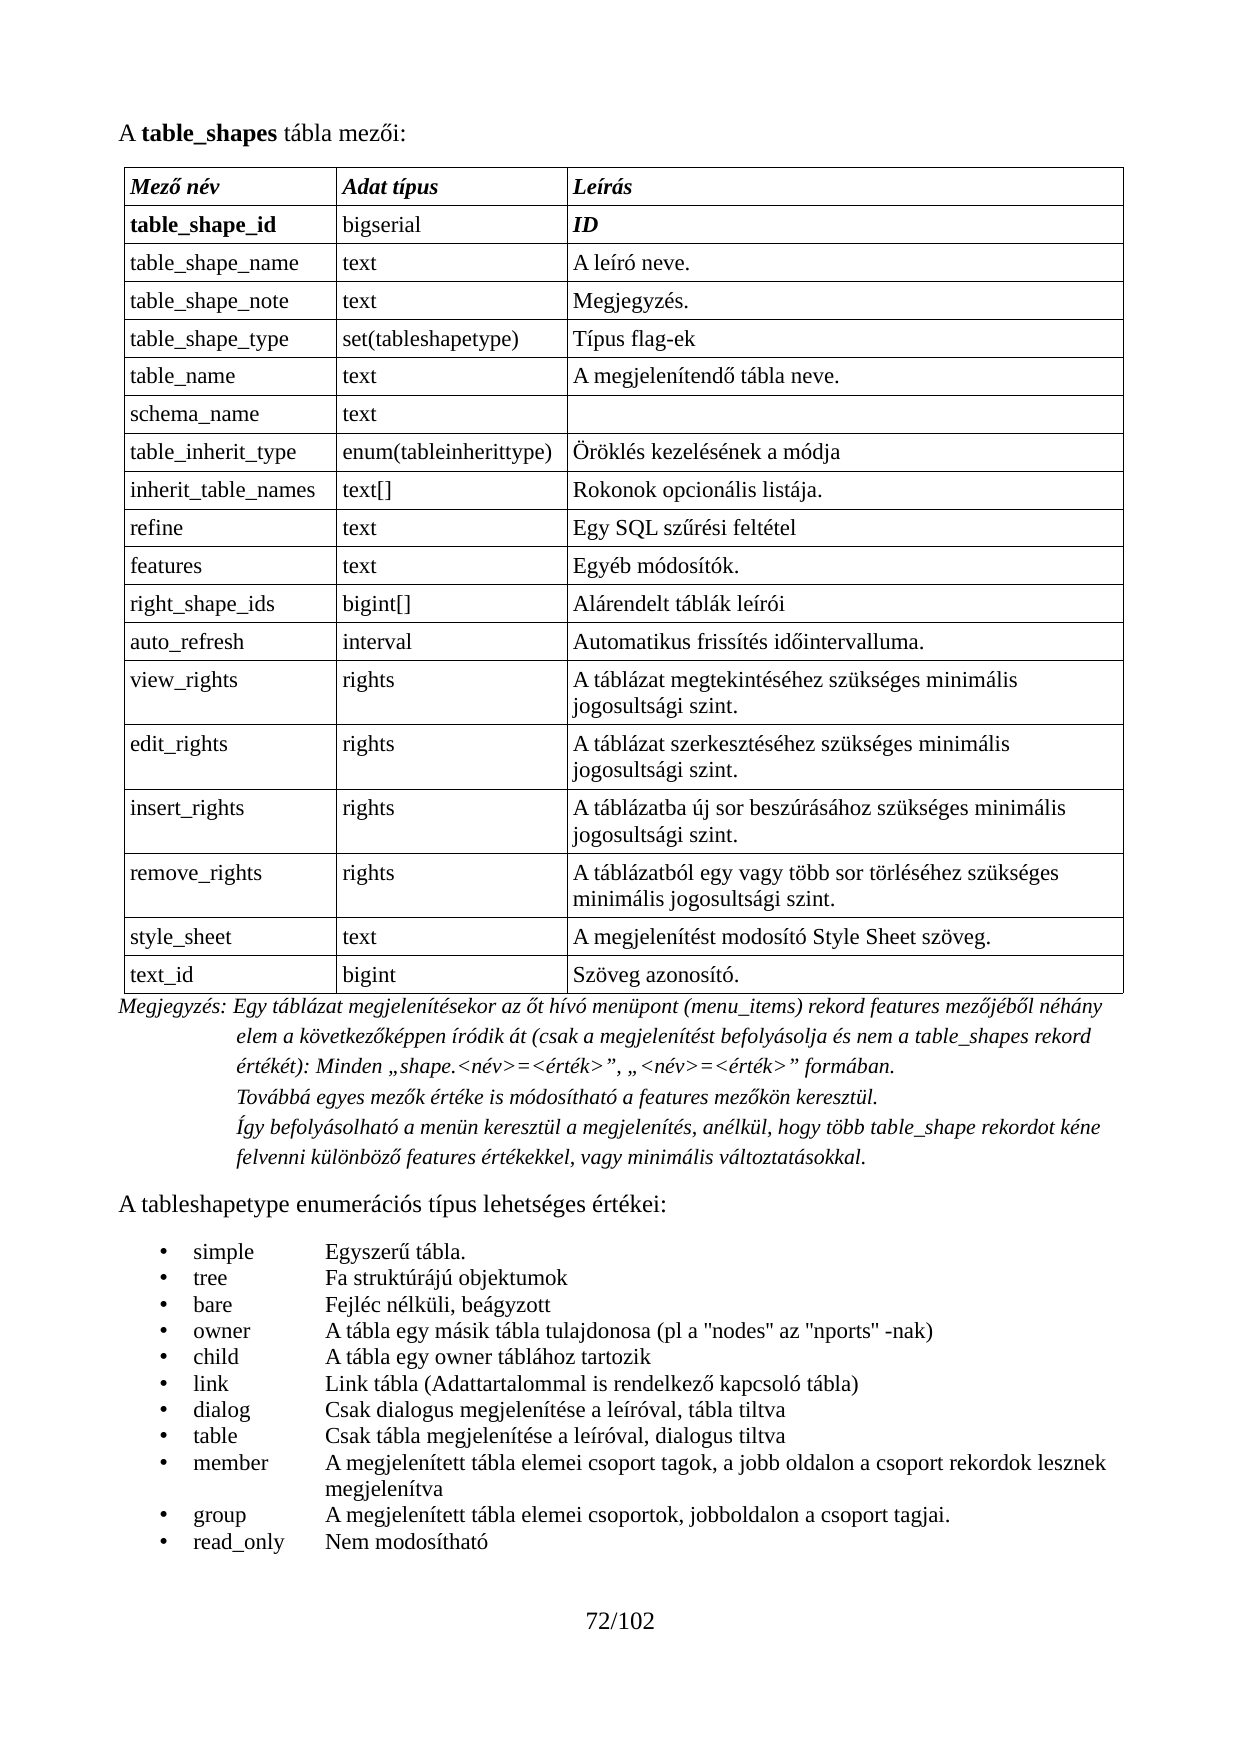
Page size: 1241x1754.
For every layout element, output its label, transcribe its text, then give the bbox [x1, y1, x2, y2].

table_cell schema_name [125, 396, 336, 433]
table_cell set(tableshapetype) [337, 320, 567, 357]
table_cell Típus flag-ek [568, 320, 1123, 357]
table_cell Egyéb módosítók. [568, 547, 1123, 584]
table_cell insert_rights [125, 790, 336, 853]
list owner A tábla egy másik tábla tulajdonosa (pl a ''nodes'' az ''nports'' -nak) [159, 1317, 1122, 1343]
table_cell A megjelenítendő tábla neve. [568, 358, 1123, 395]
table_cell style_sheet [125, 918, 336, 955]
table_header Adat típus [337, 168, 567, 205]
table_cell refine [125, 510, 336, 546]
table_cell Alárendelt táblák leírói [568, 585, 1123, 622]
list simple Egyszerű tábla. [159, 1238, 1122, 1264]
table_cell auto_refresh [125, 623, 336, 660]
table_cell features [125, 547, 336, 584]
table_cell A táblázat megtekintéséhez szükséges minimális jogosultsági szint. [568, 661, 1123, 724]
text A tableshapetype enumerációs típus lehetséges értékei: [118, 1189, 1122, 1218]
table_cell bigserial [337, 206, 567, 243]
table_cell rights [337, 790, 567, 853]
table_cell rights [337, 725, 567, 789]
list tree Fa struktúrájú objektumok [159, 1264, 1122, 1291]
table_cell text [337, 547, 567, 584]
table_cell Szöveg azonosító. [568, 956, 1123, 993]
table_header Leírás [568, 168, 1123, 205]
table_cell interval [337, 623, 567, 660]
table_cell table_shape_note [125, 282, 336, 319]
table_cell A megjelenítést modosító Style Sheet szöveg. [568, 918, 1123, 955]
list table Csak tábla megjelenítése a leíróval, dialogus tiltva [159, 1422, 1122, 1449]
list dialog Csak dialogus megjelenítése a leíróval, tábla tiltva [159, 1396, 1122, 1422]
table_cell table_shape_name [125, 244, 336, 281]
table_cell text [337, 358, 567, 395]
table_cell rights [337, 661, 567, 724]
table_cell table_shape_id [125, 206, 336, 243]
table_cell Automatikus frissítés időintervalluma. [568, 623, 1123, 660]
table_cell A leíró neve. [568, 244, 1123, 281]
list member A megjelenített tábla elemei csoport tagok, a jobb oldalon a csoport rekordok lesznek megjelenítva [159, 1449, 1122, 1502]
table_cell text_id [125, 956, 336, 993]
table_cell Megjegyzés. [568, 282, 1123, 319]
list child A tábla egy owner táblához tartozik [159, 1343, 1122, 1370]
table_cell table_name [125, 358, 336, 395]
table_cell A táblázatba új sor beszúrásához szükséges minimális jogosultsági szint. [568, 790, 1123, 853]
table_cell table_inherit_type [125, 434, 336, 471]
list link Link tábla (Adattartalommal is rendelkező kapcsoló tábla) [159, 1370, 1122, 1396]
table_cell text [337, 244, 567, 281]
text A table_shapes tábla mezői: [118, 118, 1122, 147]
table_cell ID [568, 206, 1123, 243]
table_cell view_rights [125, 661, 336, 724]
table_cell text [337, 282, 567, 319]
table_cell [568, 396, 1123, 433]
table_cell bigint[] [337, 585, 567, 622]
table_cell bigint [337, 956, 567, 993]
table_cell text [337, 510, 567, 546]
table_cell right_shape_ids [125, 585, 336, 622]
table_cell table_shape_type [125, 320, 336, 357]
table_cell text [337, 396, 567, 433]
table_cell inherit_table_names [125, 472, 336, 508]
table_cell rights [337, 854, 567, 917]
list bare Fejléc nélküli, beágyzott [159, 1291, 1122, 1317]
table_cell A táblázatból egy vagy több sor törléséhez szükséges minimális jogosultsági szint. [568, 854, 1123, 917]
table_cell Egy SQL szűrési feltétel [568, 510, 1123, 546]
table_cell remove_rights [125, 854, 336, 917]
table_cell Rokonok opcionális listája. [568, 472, 1123, 508]
table_cell A táblázat szerkesztéséhez szükséges minimális jogosultsági szint. [568, 725, 1123, 789]
table_cell edit_rights [125, 725, 336, 789]
table_cell text[] [337, 472, 567, 508]
list group A megjelenített tábla elemei csoportok, jobboldalon a csoport tagjai. [159, 1502, 1122, 1528]
list read_only Nem modosítható [159, 1528, 1122, 1554]
table_cell text [337, 918, 567, 955]
text Megjegyzés: Egy táblázat megjelenítésekor az őt hívó menüpont (menu_items) rekord features mezőjéből néhány elem a következőképpen íródik át (csak a megjelenítést befolyásolja és nem a table_shapes rekord értékét): Minden „shape.<név>=<érték>”, „<név>=<érték>” formában. Továbbá egyes mezők értéke is módosítható a features mezőkön keresztül. Így befolyásolható a menün keresztül a megjelenítés, anélkül, hogy több table_shape rekordot kéne felvenni különböző features értékekkel, vagy minimális változtatásokkal. [118, 993, 1122, 1169]
table_cell Öröklés kezelésének a módja [568, 434, 1123, 471]
table_cell enum(tableinherittype) [337, 434, 567, 471]
table_header Mező név [125, 168, 336, 205]
